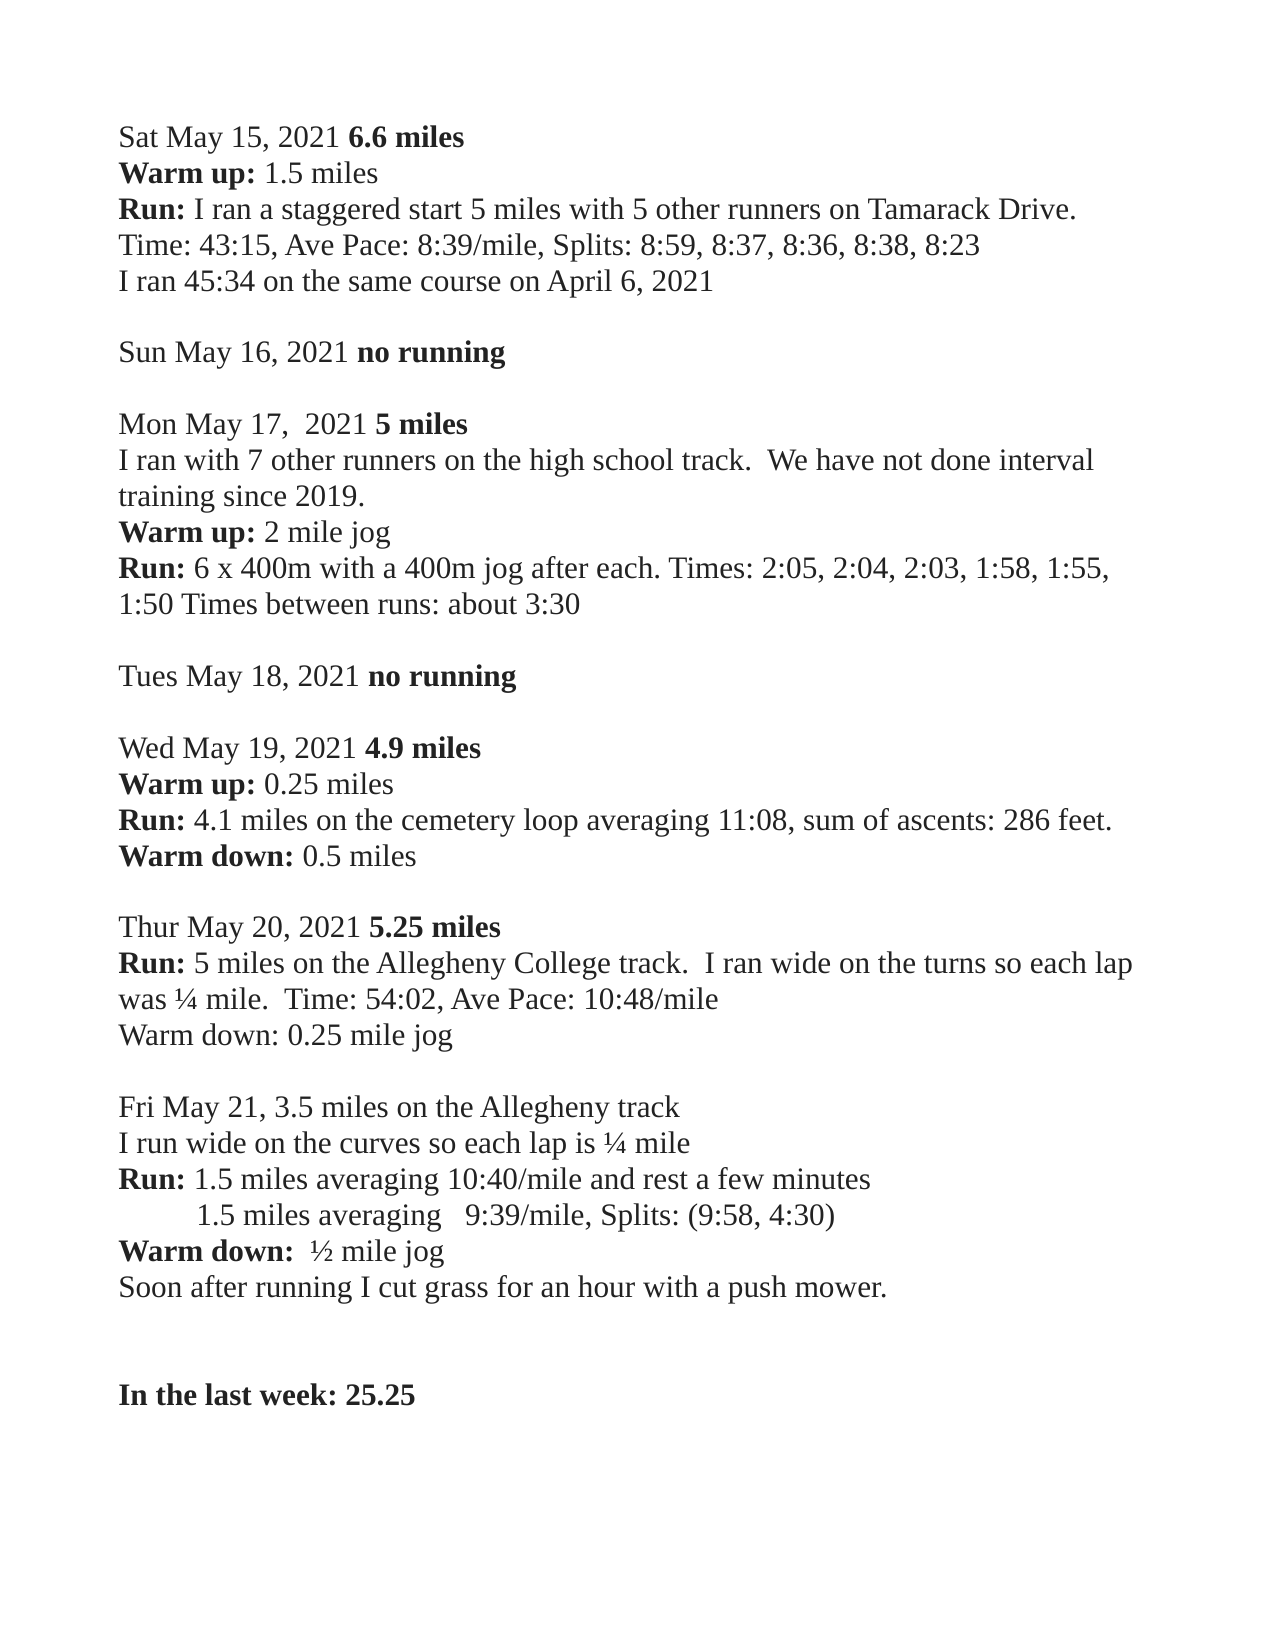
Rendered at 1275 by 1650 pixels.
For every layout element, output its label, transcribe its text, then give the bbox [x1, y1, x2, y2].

text Fri May 21, 3.5 miles on the Allegheny track [118, 1088, 1161, 1124]
text Warm down: 0.25 mile jog [118, 1017, 1161, 1052]
text Soon after running I cut grass for an hour with a push mower. [118, 1268, 1161, 1304]
text Warm up: 2 mile jog [118, 513, 1161, 549]
text Time: 43:15, Ave Pace: 8:39/mile, Splits: 8:59, 8:37, 8:36, 8:38, 8:23 [118, 226, 1161, 262]
text Warm up: 0.25 miles [118, 765, 1161, 801]
text Warm up: 1.5 miles [118, 154, 1161, 190]
text Tues May 18, 2021 no running [118, 657, 1161, 693]
text Sat May 15, 2021 6.6 miles [118, 118, 1161, 154]
text Sun May 16, 2021 no running [118, 334, 1161, 370]
text I ran with 7 other runners on the high school track. We have not done interval training since 2019. [118, 442, 1161, 513]
text Wed May 19, 2021 4.9 miles [118, 729, 1161, 765]
text I ran 45:34 on the same course on April 6, 2021 [118, 262, 1161, 298]
text Run: 6 x 400m with a 400m jog after each. Times: 2:05, 2:04, 2:03, 1:58, 1:55, 1:50 Times between runs: about 3:30 [118, 549, 1161, 621]
text Run: 1.5 miles averaging 10:40/mile and rest a few minutes [118, 1160, 1161, 1196]
list Warm down: ½ mile jog [118, 1232, 1161, 1268]
text Run: I ran a staggered start 5 miles with 5 other runners on Tamarack Drive. [118, 190, 1161, 226]
text Run: 4.1 miles on the cemetery loop averaging 11:08, sum of ascents: 286 feet. [118, 801, 1161, 837]
text Mon May 17, 2021 5 miles [118, 406, 1161, 442]
text I run wide on the curves so each lap is ¼ mile [118, 1124, 1161, 1160]
text Warm down: 0.5 miles [118, 837, 1161, 873]
text Run: 5 miles on the Allegheny College track. I ran wide on the turns so each lap was ¼ mile. Time: 54:02, Ave Pace: 10:48/mile [118, 945, 1161, 1017]
list 1.5 miles averaging 9:39/mile, Splits: (9:58, 4:30) [118, 1196, 1161, 1232]
text Thur May 20, 2021 5.25 miles [118, 909, 1161, 945]
text In the last week: 25.25 [118, 1376, 1161, 1412]
